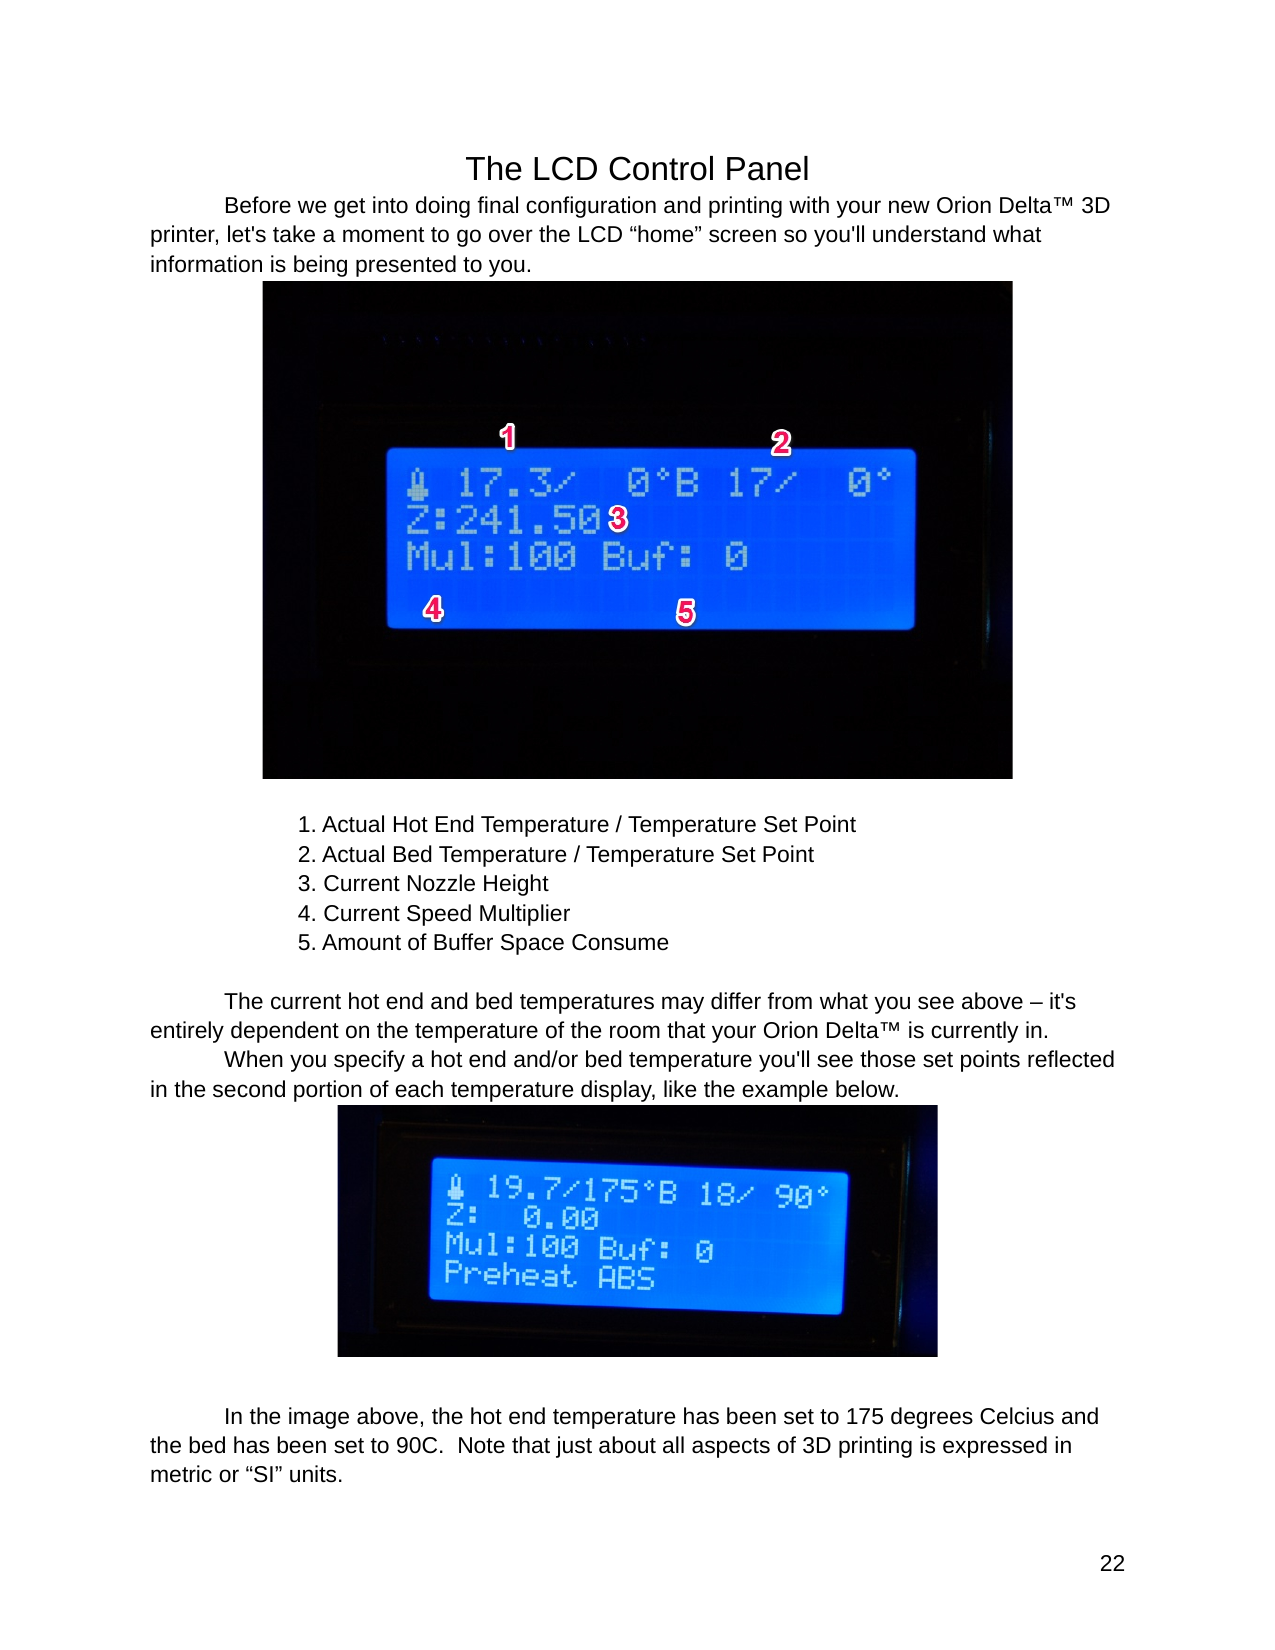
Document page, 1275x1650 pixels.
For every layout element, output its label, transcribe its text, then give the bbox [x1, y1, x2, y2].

text When you specify a hot end and/or bed temperature you'll see those set points reflected in the second portion of each temperature display, like the example below. [150, 1047, 1125, 1102]
text 5. Amount of Buffer Space Consume [150, 929, 1125, 955]
subtitle The LCD Control Panel [150, 150, 1125, 187]
text 3. Current Nozzle Height [150, 871, 1125, 896]
text Before we get into doing final configuration and printing with your new Orion Delta™ 3D printer, let's take a moment to go over the LCD “home” screen so you'll understand what information is being presented to you. [150, 193, 1125, 277]
picture [337, 1105, 938, 1357]
text 4. Current Speed Multiplier [150, 900, 1125, 926]
text The current hot end and bed temperatures may differ from what you see above – it's entirely dependent on the temperature of the room that your Orion Delta™ is currently in. [150, 988, 1125, 1043]
text 2. Actual Bed Temperature / Temperature Set Point [150, 841, 1125, 867]
text 1. Actual Hot End Temperature / Temperature Set Point [150, 812, 1125, 838]
picture [262, 281, 1013, 779]
text In the image above, the hot end temperature has been set to 175 degrees Celcius and the bed has been set to 90C. Note that just about all aspects of 3D printing is expressed in metric or “SI” units. [150, 1403, 1125, 1488]
